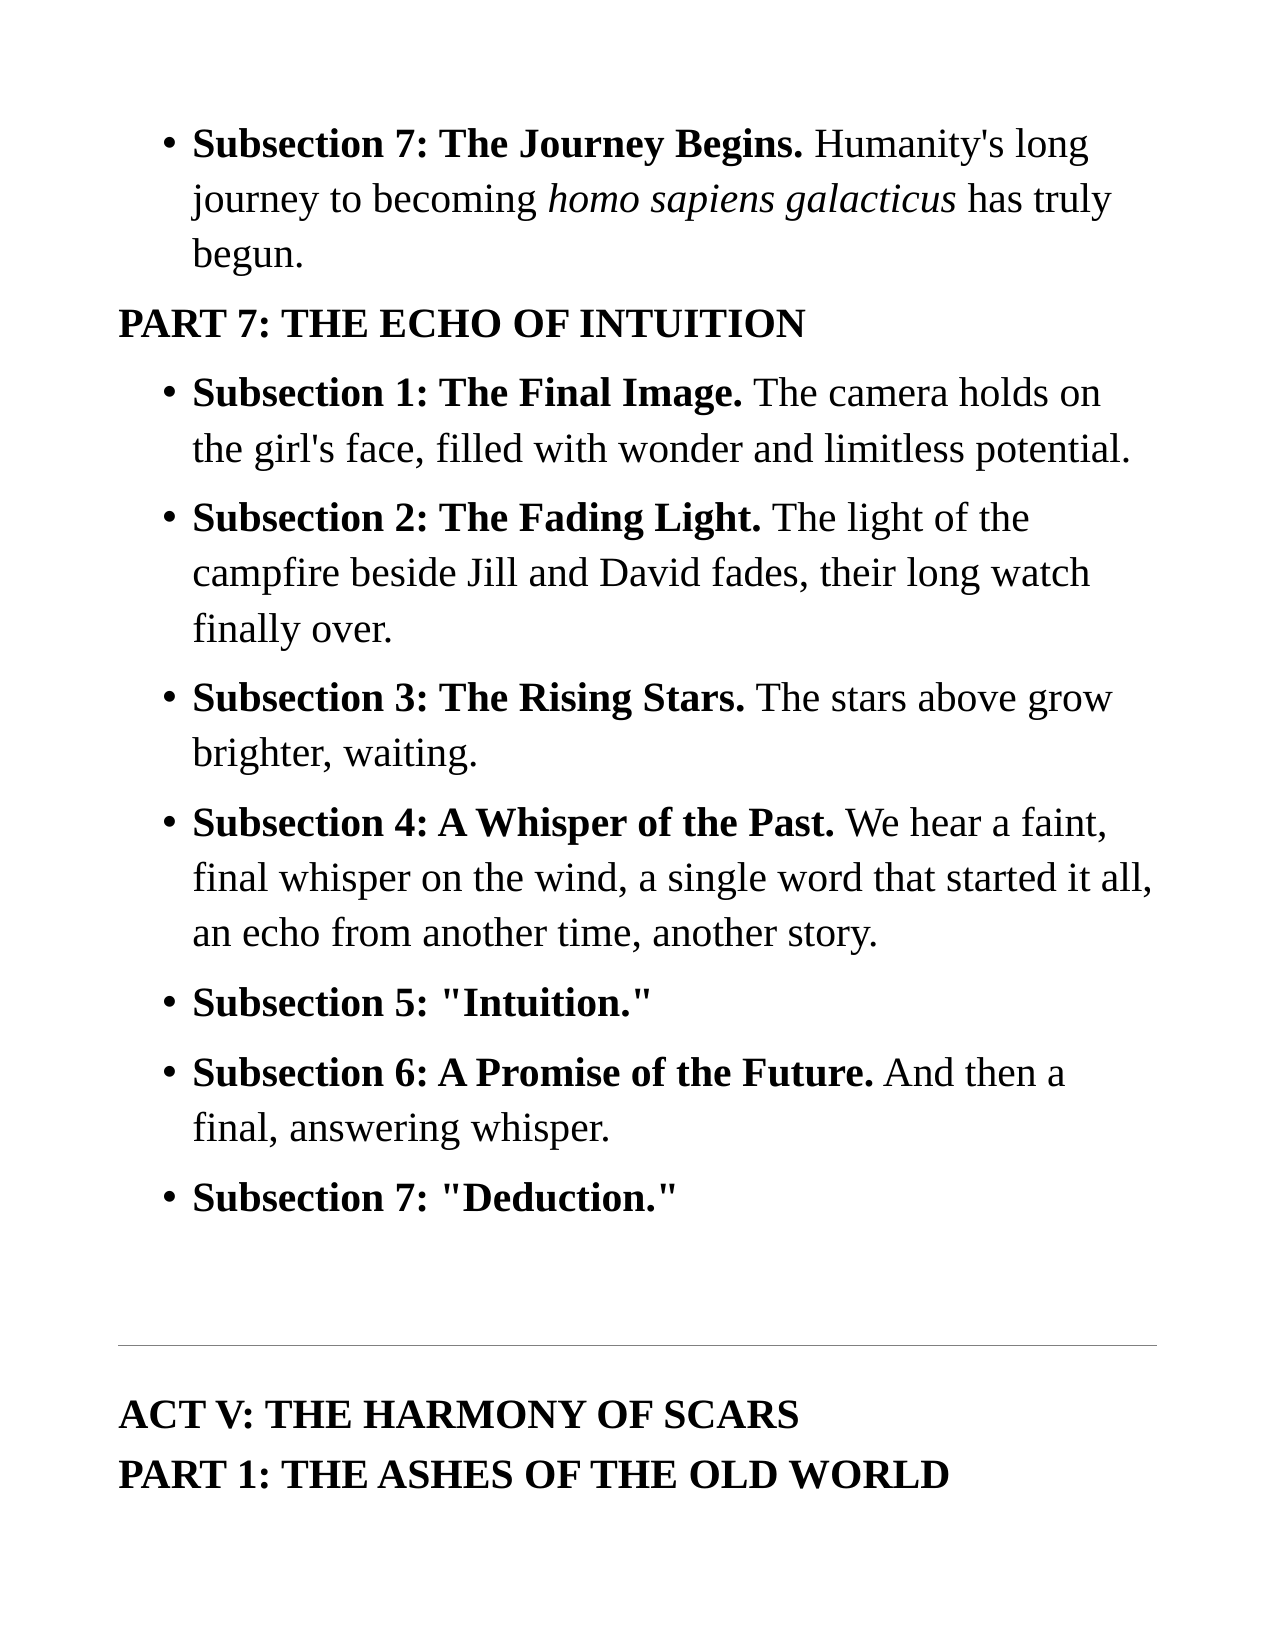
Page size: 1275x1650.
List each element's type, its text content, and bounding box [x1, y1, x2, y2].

list Subsection 7: The Journey Begins. Humanity's long journey to becoming homo sapiens galacticus has truly begun. [162, 118, 1157, 276]
list Subsection 4: A Whisper of the Past. We hear a faint, final whisper on the wind, a single word that started it all, an echo from another time, another story. [162, 798, 1157, 956]
list Subsection 7: "Deduction." [162, 1172, 1157, 1220]
list Subsection 3: The Rising Stars. The stars above grow brighter, waiting. [162, 673, 1157, 776]
list Subsection 6: A Promise of the Future. And then a final, answering whisper. [162, 1047, 1157, 1151]
text PART 7: THE ECHO OF INTUITION [118, 298, 1157, 346]
text PART 1: THE ASHES OF THE OLD WORLD [118, 1450, 1157, 1498]
list Subsection 5: "Intuition." [162, 978, 1157, 1026]
list Subsection 1: The Final Image. The camera holds on the girl's face, filled with wonder and limitless potential. [162, 368, 1157, 471]
list Subsection 2: The Fading Light. The light of the campfire beside Jill and David fades, their long watch finally over. [162, 493, 1157, 651]
subtitle ACT V: THE HARMONY OF SCARS [118, 1389, 1157, 1437]
